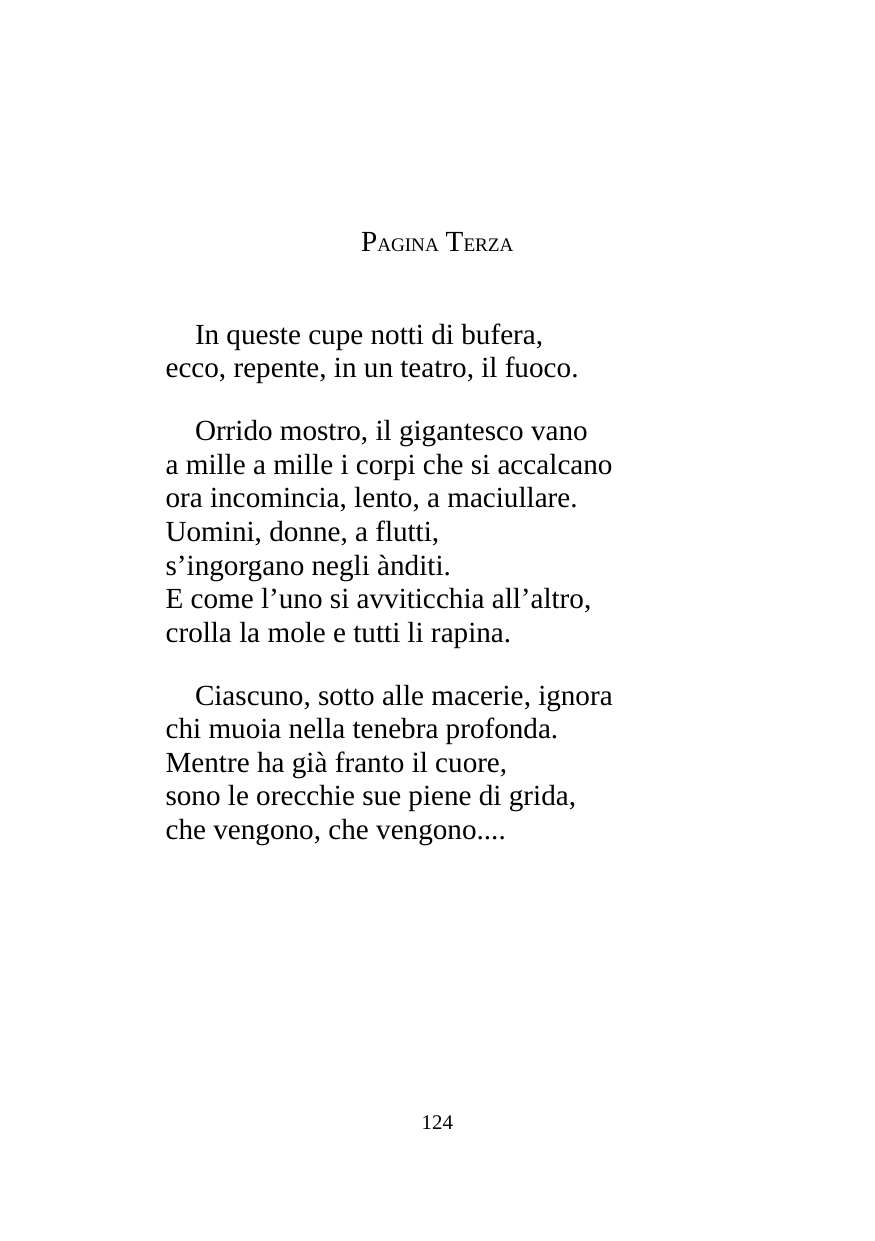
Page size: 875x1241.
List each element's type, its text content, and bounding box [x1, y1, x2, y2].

text Ciascuno, sotto alle macerie, ignora chi muoia nella tenebra profonda. Mentre ha già franto il cuore, sono le orecchie sue piene di grida, che vengono, che vengono.... [165, 678, 768, 846]
text In queste cupe notti di bufera, ecco, repente, in un teatro, il fuoco. [165, 317, 768, 384]
subtitle Pagina Terza [106, 224, 768, 258]
text Orrido mostro, il gigantesco vano a mille a mille i corpi che si accalcano ora incomincia, lento, a maciullare. Uomini, donne, a flutti, s’ingorgano negli ànditi. E come l’uno si avviticchia all’altro, crolla la mole e tutti li rapina. [165, 413, 768, 648]
